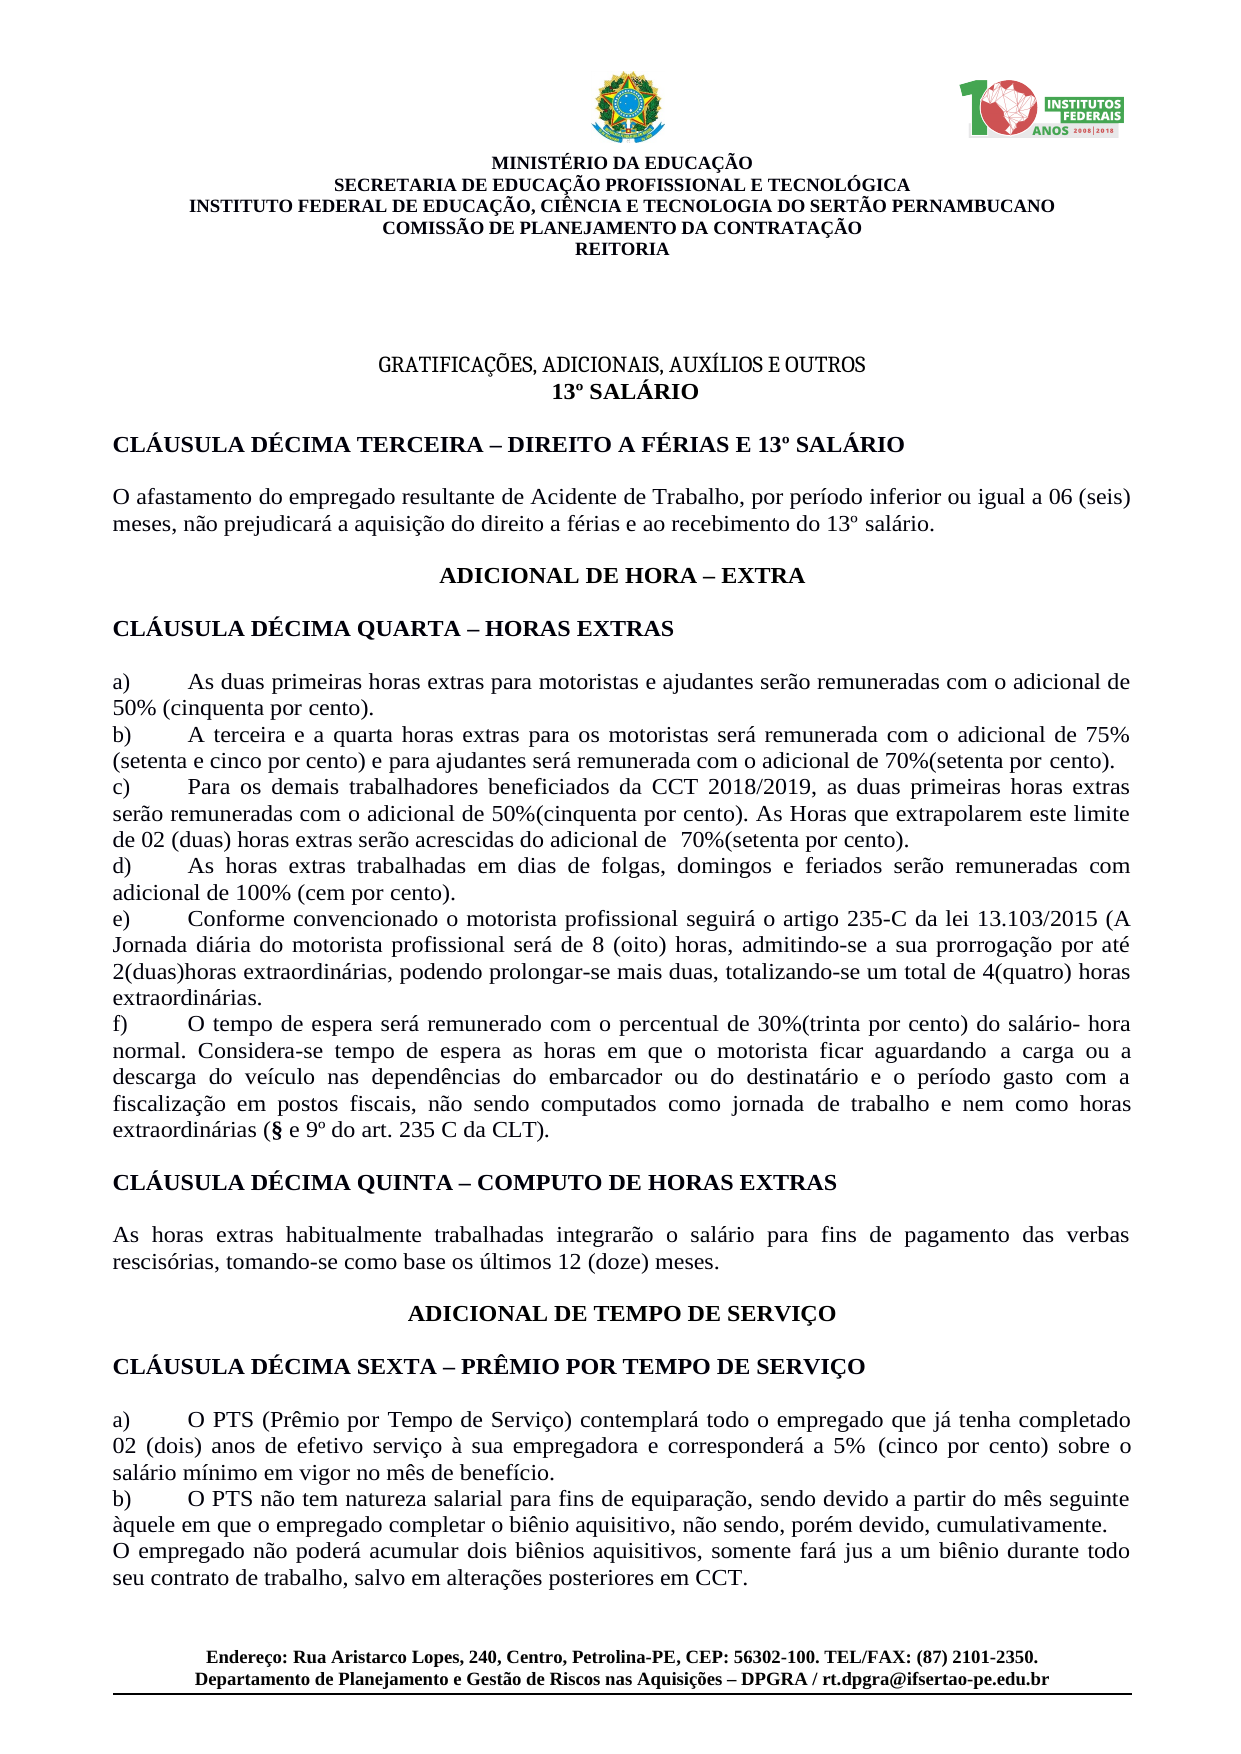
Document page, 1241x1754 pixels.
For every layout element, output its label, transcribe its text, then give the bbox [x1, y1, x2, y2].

list As horas extras trabalhadas em dias de folgas, domingos e feriados serão remuneradas com adicional de 100% (cem por cento). [112, 852, 1132, 905]
list Para os demais trabalhadores beneficiados da CCT 2018/2019, as duas primeiras horas extras serão remuneradas com o adicional de 50%(cinquenta por cento). As Horas que extrapolarem este limite de 02 (duas) horas extras serão acrescidas do adicional de 70%(setenta por cento). [112, 773, 1132, 852]
picture [590, 70, 665, 144]
picture [959, 80, 1124, 138]
list Conforme convencionado o motorista profissional seguirá o artigo 235-C da lei 13.103/2015 (A Jornada diária do motorista profissional será de 8 (oito) horas, admitindo-se a sua prorrogação por até 2(duas)horas extraordinárias, podendo prolongar-se mais duas, totalizando-se um total de 4(quatro) horas extraordinárias. [112, 905, 1132, 1011]
subtitle ADICIONAL DE TEMPO DE SERVIÇO [112, 1300, 1132, 1327]
list A terceira e a quarta horas extras para os motoristas será remunerada com o adicional de 75%(setenta e cinco por cento) e para ajudantes será remunerada com o adicional de 70%(setenta por cento). [112, 721, 1132, 773]
list O tempo de espera será remunerado com o percentual de 30%(trinta por cento) do salário- hora normal. Considera-se tempo de espera as horas em que o motorista ficar aguardando a carga ou a descarga do veículo nas dependências do embarcador ou do destinatário e o período gasto com a fiscalização em postos fiscais, não sendo computados como jornada de trabalho e nem como horas extraordinárias (§ e 9º do art. 235 C da CLT). [112, 1011, 1132, 1142]
text O empregado não poderá acumular dois biênios aquisitivos, somente fará jus a um biênio durante todo seu contrato de trabalho, salvo em alterações posteriores em CCT. [112, 1538, 1132, 1590]
text CLÁUSULA DÉCIMA QUINTA – COMPUTO DE HORAS EXTRAS [112, 1169, 1132, 1195]
subtitle GRATIFICAÇÕES, ADICIONAIS, AUXÍLIOS E OUTROS [112, 352, 1132, 378]
text As horas extras habitualmente trabalhadas integrarão o salário para fins de pagamento das verbas rescisórias, tomando-se como base os últimos 12 (doze) meses. [112, 1221, 1132, 1274]
subtitle ADICIONAL DE HORA – EXTRA [112, 562, 1132, 589]
list O PTS não tem natureza salarial para fins de equiparação, sendo devido a partir do mês seguinte àquele em que o empregado completar o biênio aquisitivo, não sendo, porém devido, cumulativamente. [112, 1485, 1132, 1538]
subtitle 13º SALÁRIO [118, 378, 1132, 404]
text CLÁUSULA DÉCIMA SEXTA – PRÊMIO POR TEMPO DE SERVIÇO [112, 1353, 1132, 1379]
text CLÁUSULA DÉCIMA QUARTA – HORAS EXTRAS [112, 615, 1132, 642]
text O afastamento do empregado resultante de Acidente de Trabalho, por período inferior ou igual a 06 (seis) meses, não prejudicará a aquisição do direito a férias e ao recebimento do 13º salário. [112, 483, 1132, 536]
list O PTS (Prêmio por Tempo de Serviço) contemplará todo o empregado que já tenha completado 02 (dois) anos de efetivo serviço à sua empregadora e corresponderá a 5% (cinco por cento) sobre o salário mínimo em vigor no mês de benefício. [112, 1406, 1132, 1485]
list As duas primeiras horas extras para motoristas e ajudantes serão remuneradas com o adicional de 50% (cinquenta por cento). [112, 668, 1132, 721]
text CLÁUSULA DÉCIMA TERCEIRA – DIREITO A FÉRIAS E 13º SALÁRIO [112, 431, 1132, 457]
